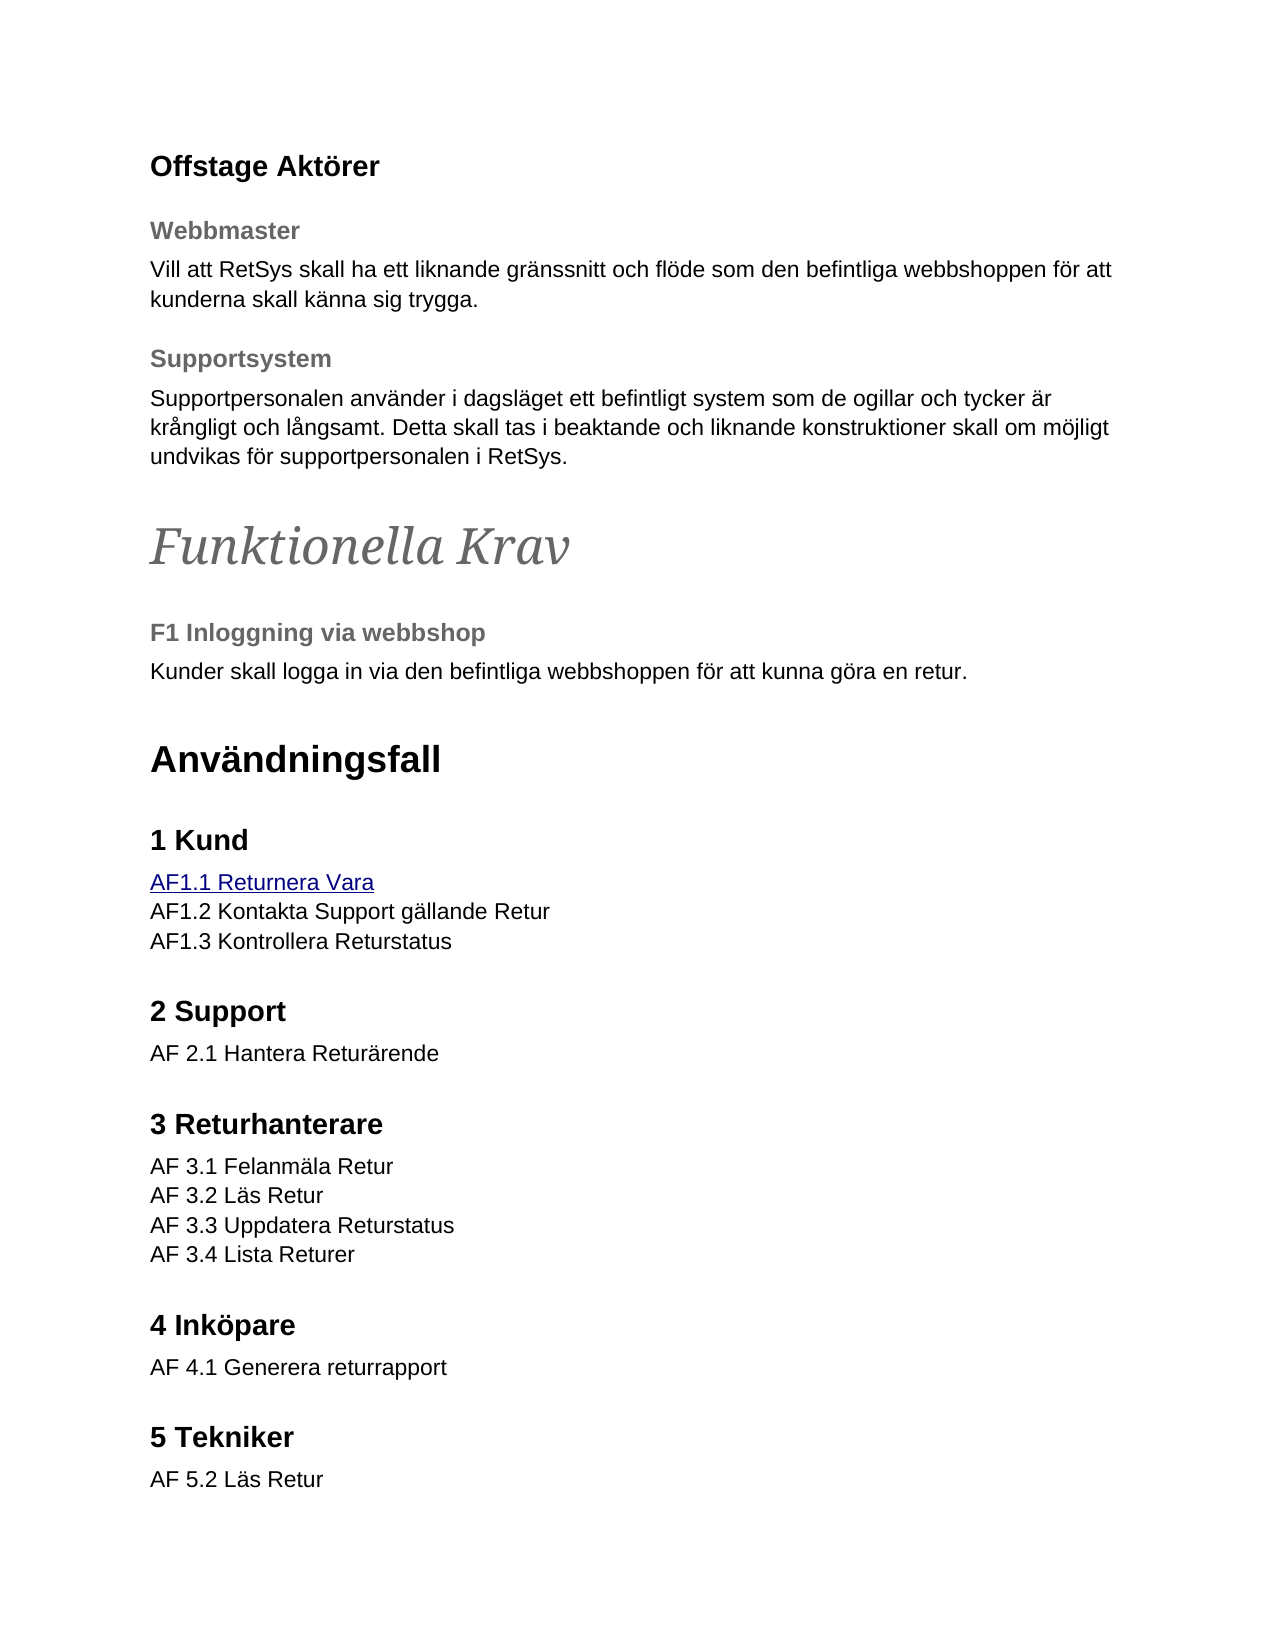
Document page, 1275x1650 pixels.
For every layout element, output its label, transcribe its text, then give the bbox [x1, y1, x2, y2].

subtitle 4 Inköpare [150, 1308, 1125, 1341]
text AF 3.3 Uppdatera Returstatus [150, 1212, 1125, 1238]
text AF 4.1 Generera returrapport [150, 1354, 1125, 1380]
subtitle 2 Support [150, 995, 1125, 1028]
text AF1.1 Returnera Vara [150, 869, 1125, 895]
text AF 3.1 Felanmäla Retur [150, 1153, 1125, 1179]
text AF1.2 Kontakta Support gällande Retur [150, 899, 1125, 924]
subtitle Offstage Aktörer [150, 150, 1125, 183]
text AF 3.4 Lista Returer [150, 1242, 1125, 1267]
subtitle 3 Returhanterare [150, 1108, 1125, 1140]
text Vill att RetSys skall ha ett liknande gränssnitt och flöde som den befintliga webbshoppen för att kunderna skall känna sig trygga. [150, 257, 1125, 312]
text Supportpersonalen använder i dagsläget ett befintligt system som de ogillar och tycker är krångligt och långsamt. Detta skall tas i beaktande och liknande konstruktioner skall om möjligt undvikas för supportpersonalen i RetSys. [150, 385, 1125, 470]
subtitle 5 Tekniker [150, 1421, 1125, 1454]
text AF 5.2 Läs Retur [150, 1467, 1125, 1492]
subtitle Supportsystem [150, 345, 1125, 373]
subtitle 1 Kund [150, 824, 1125, 856]
subtitle Funktionella Krav [150, 511, 1125, 579]
text AF 2.1 Hantera Returärende [150, 1041, 1125, 1067]
text Kunder skall logga in via den befintliga webbshoppen för att kunna göra en retur. [150, 659, 1125, 684]
subtitle F1 Inloggning via webbshop [150, 618, 1125, 646]
subtitle Webbmaster [150, 217, 1125, 244]
text AF1.3 Kontrollera Returstatus [150, 928, 1125, 954]
text AF 3.2 Läs Retur [150, 1183, 1125, 1208]
subtitle Användningsfall [150, 738, 1125, 780]
